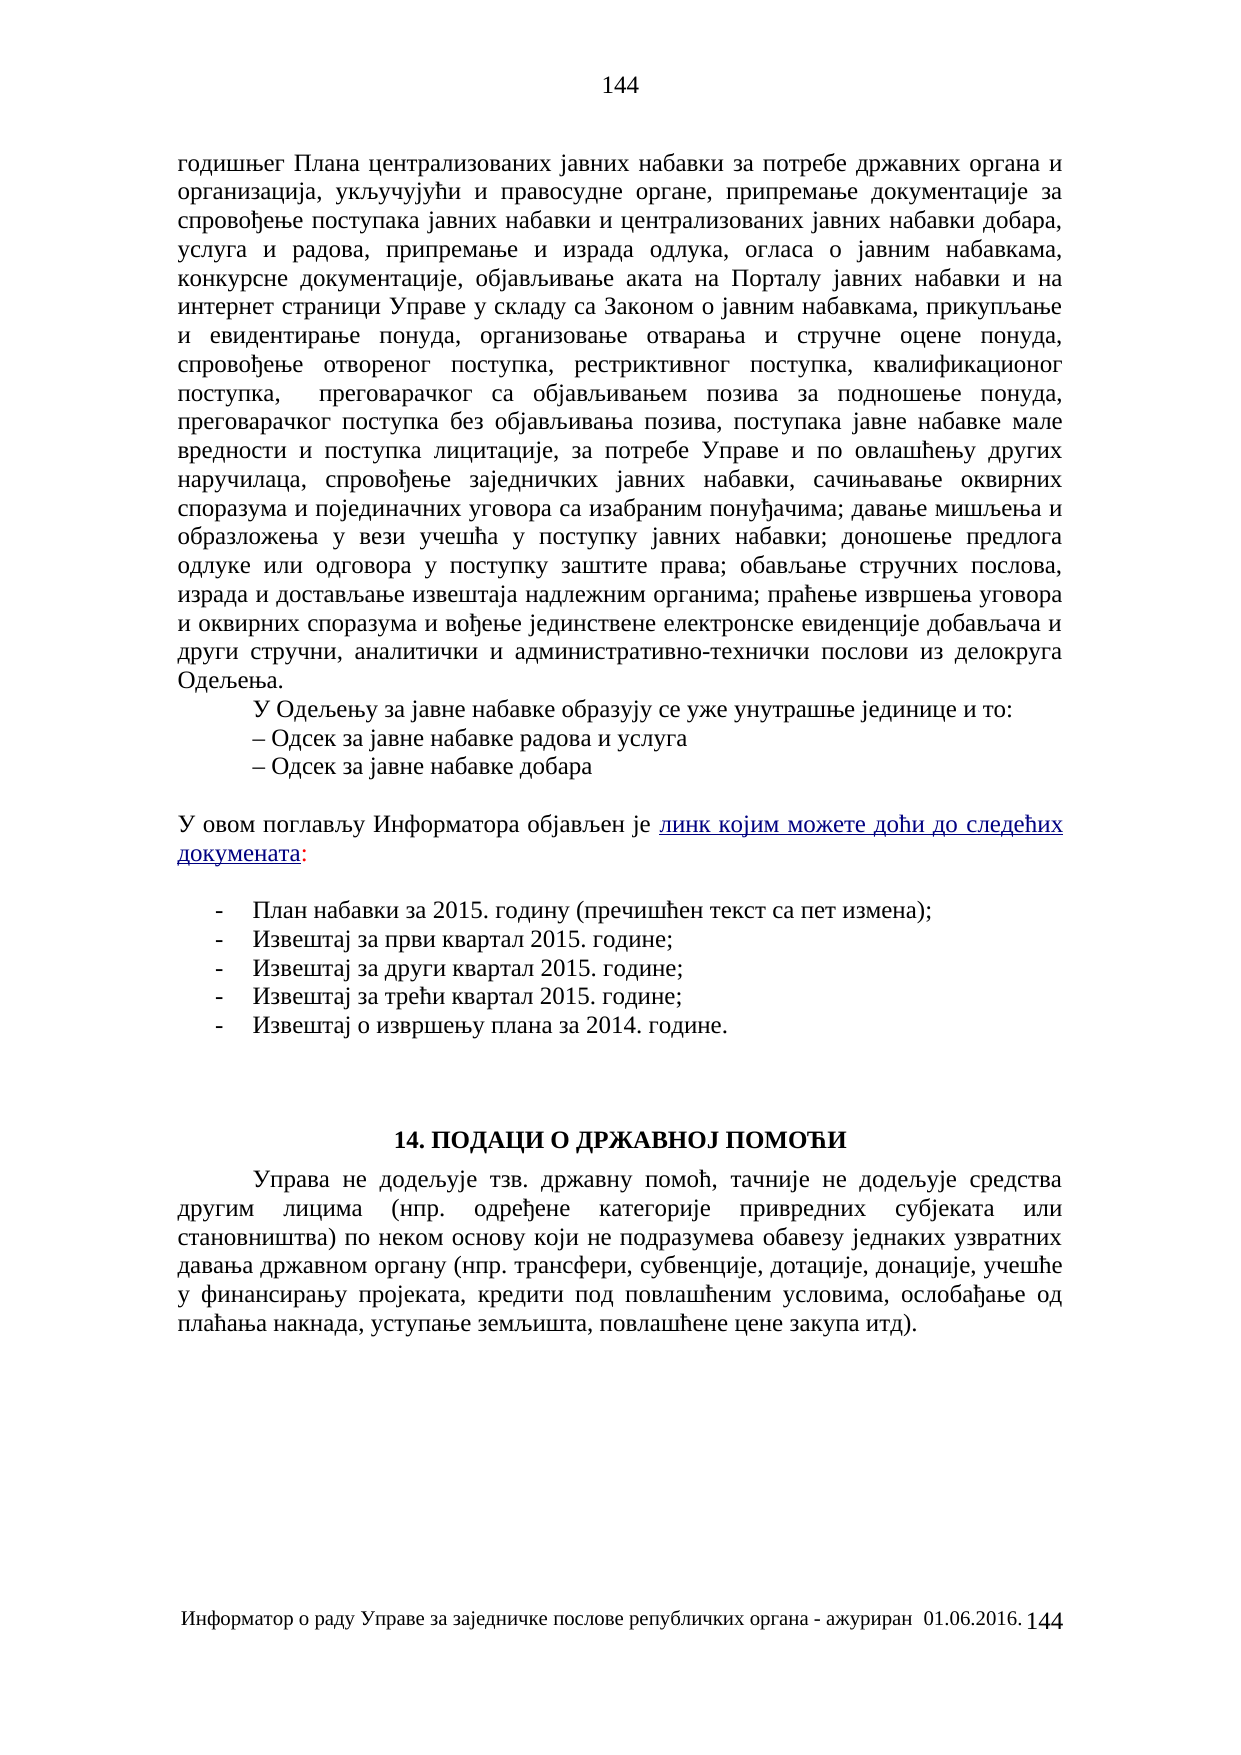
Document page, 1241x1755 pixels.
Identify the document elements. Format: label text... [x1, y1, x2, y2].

text 14. ПОДАЦИ О ДРЖАВНОЈ ПОМОЋИ [177, 1125, 1063, 1154]
text У Одељењу за јавне набавке образују се уже унутрашње јединице и то: [177, 694, 1063, 723]
text годишњег Плана централизованих јавних набавки за потребе државних органа и организација, укључујући и правосудне органе, припремање документације за спровођење поступака јавних набавки и централизованих јавних набавки добара, услуга и радова, припремање и израда одлука, огласа о јавним набавкама, конкурсне документације, објављивање аката на Порталу јавних набавки и на интернет страници Управе у складу са Законом о јавним набавкама, прикупљање и евидентирање понуда, организовање отварања и стручне оцене понуда, спровођење отвореног поступка, рестриктивног поступка, квалификационог поступка, преговарачког са објављивањем позива за подношење понуда, преговарачког поступка без објављивања позива, поступака јавне набавке мале вредности и поступка лицитације, за потребе Управе и по овлашћењу других наручилаца, спровођење заједничких јавних набавки, сачињавање оквирних споразума и појединачних уговора са изабраним понуђачима; давање мишљења и образложења у вези учешћа у поступку јавних набавки; доношење предлога одлуке или одговора у поступку заштите права; обављање стручних послова, израда и достављање извештаја надлежним органима; праћење извршења уговора и оквирних споразума и вођење јединствене електронске евиденције добављача и други стручни, аналитички и административно-технички послови из делокруга Одељења. [177, 148, 1063, 694]
list Извештај за други квартал 2015. године; [215, 953, 1063, 981]
text Управа не додељује тзв. државну помоћ, тачније не додељује средства другим лицима (нпр. одређене категорије привредних субјеката или становништва) по неком основу који не подразумева обавезу једнаких узвратних давања државном органу (нпр. трансфери, субвенције, дотације, донације, учешће у финансирању пројеката, кредити под повлашћеним условима, ослобађање од плаћања накнада, уступање земљишта, повлашћене цене закупа итд). [177, 1164, 1063, 1337]
text У овом поглављу Информатора објављен је линк којим можете доћи до следећих докумената: [177, 809, 1063, 866]
list План набавки за 2015. годину (пречишћен текст са пет измена); [215, 895, 1063, 924]
text – Одсек за јавне набавке добара [177, 751, 1063, 780]
list Извештај о извршењу плана за 2014. године. [215, 1010, 1063, 1039]
list Извештај за трећи квартал 2015. године; [215, 981, 1063, 1010]
list Извештај за први квартал 2015. године; [215, 924, 1063, 953]
text – Одсек за јавне набавке радова и услуга [177, 723, 1063, 751]
